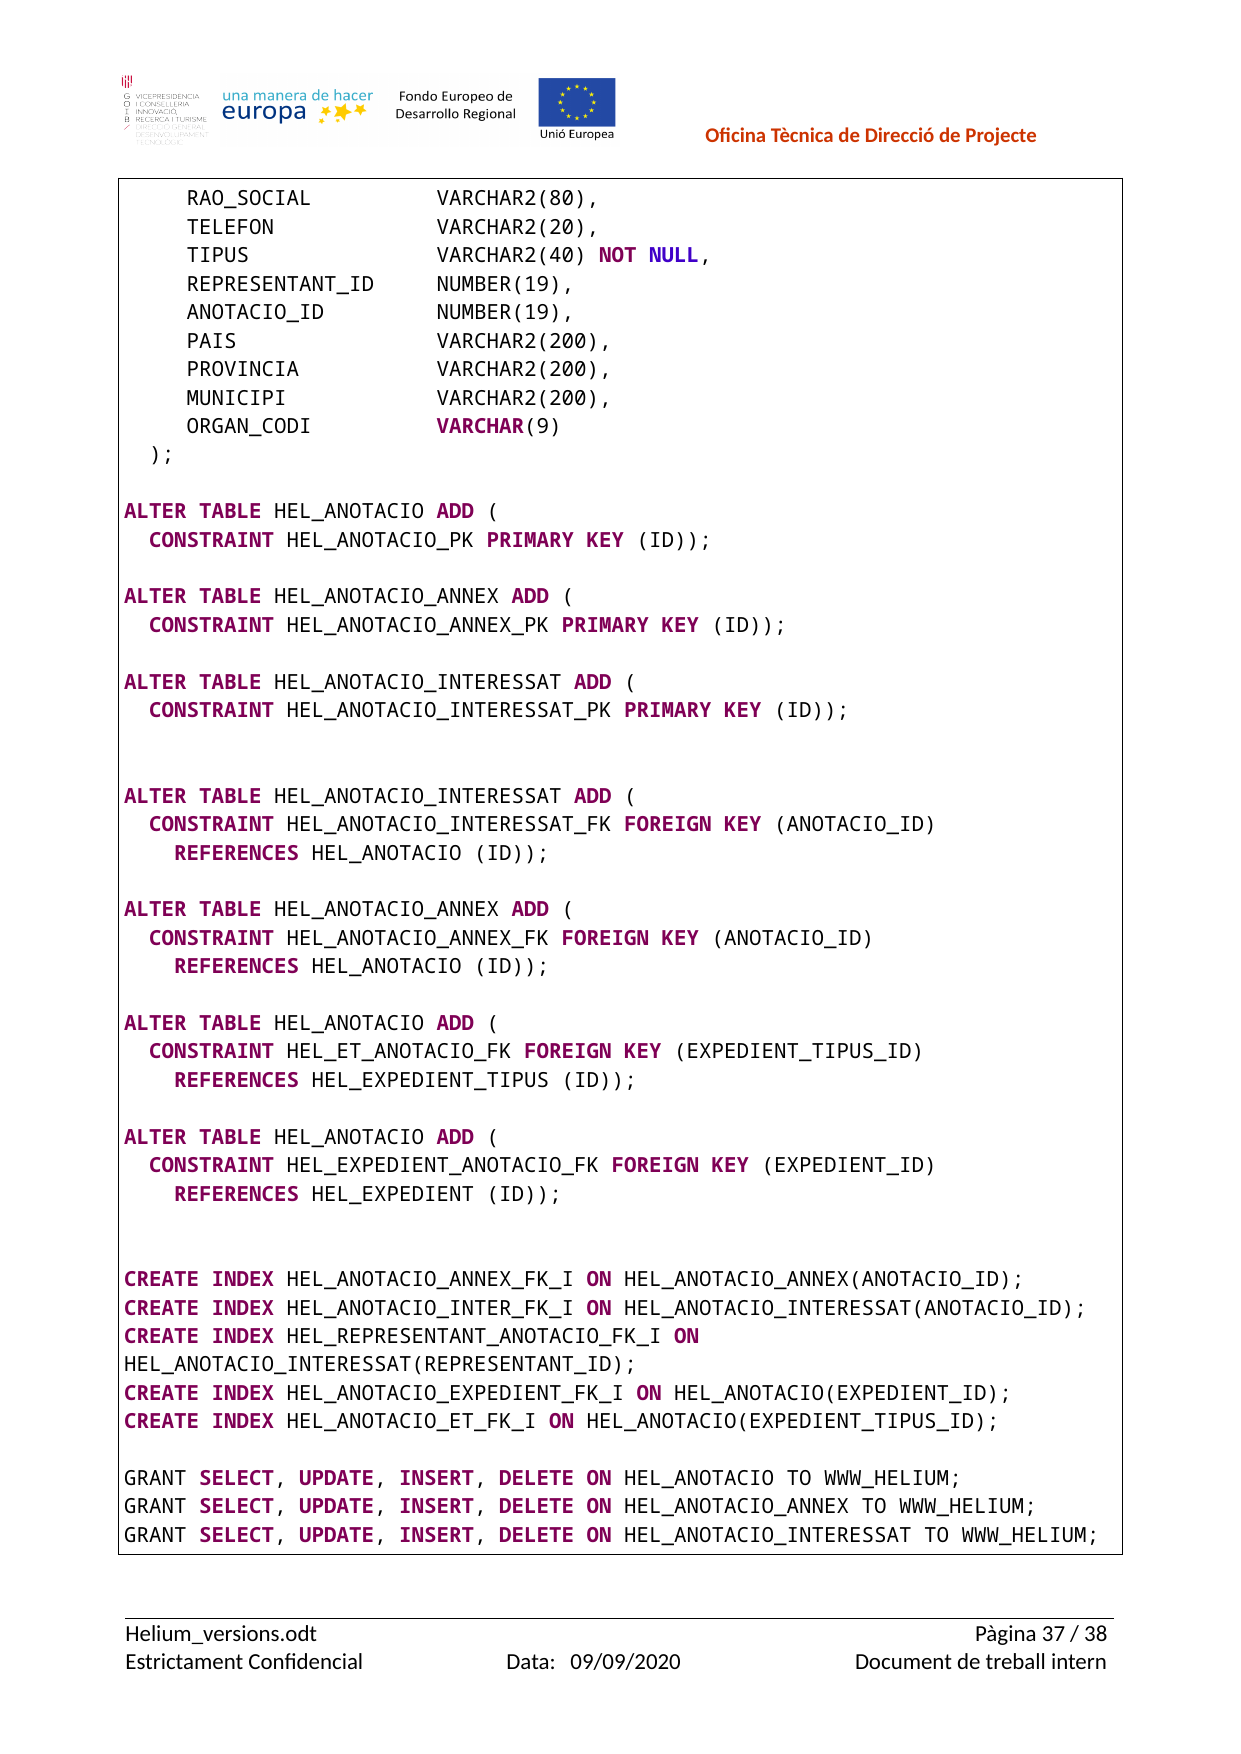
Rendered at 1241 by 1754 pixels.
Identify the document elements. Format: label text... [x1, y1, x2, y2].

table_header RAO_SOCIAL VARCHAR2(80), TELEFON VARCHAR2(20), TIPUS VARCHAR2(40) NOT NULL, REPRESENTANT_ID NUMBER(19), ANOTACIO_ID NUMBER(19), PAIS VARCHAR2(200), PROVINCIA VARCHAR2(200), MUNICIPI VARCHAR2(200), ORGAN_CODI VARCHAR(9) ); ALTER TABLE HEL_ANOTACIO ADD ( CONSTRAINT HEL_ANOTACIO_PK PRIMARY KEY (ID)); ALTER TABLE HEL_ANOTACIO_ANNEX ADD ( CONSTRAINT HEL_ANOTACIO_ANNEX_PK PRIMARY KEY (ID)); ALTER TABLE HEL_ANOTACIO_INTERESSAT ADD ( CONSTRAINT HEL_ANOTACIO_INTERESSAT_PK PRIMARY KEY (ID)); ALTER TABLE HEL_ANOTACIO_INTERESSAT ADD ( CONSTRAINT HEL_ANOTACIO_INTERESSAT_FK FOREIGN KEY (ANOTACIO_ID) REFERENCES HEL_ANOTACIO (ID)); ALTER TABLE HEL_ANOTACIO_ANNEX ADD ( CONSTRAINT HEL_ANOTACIO_ANNEX_FK FOREIGN KEY (ANOTACIO_ID) REFERENCES HEL_ANOTACIO (ID)); ALTER TABLE HEL_ANOTACIO ADD ( CONSTRAINT HEL_ET_ANOTACIO_FK FOREIGN KEY (EXPEDIENT_TIPUS_ID) REFERENCES HEL_EXPEDIENT_TIPUS (ID)); ALTER TABLE HEL_ANOTACIO ADD ( CONSTRAINT HEL_EXPEDIENT_ANOTACIO_FK FOREIGN KEY (EXPEDIENT_ID) REFERENCES HEL_EXPEDIENT (ID)); CREATE INDEX HEL_ANOTACIO_ANNEX_FK_I ON HEL_ANOTACIO_ANNEX(ANOTACIO_ID); CREATE INDEX HEL_ANOTACIO_INTER_FK_I ON HEL_ANOTACIO_INTERESSAT(ANOTACIO_ID); CREATE INDEX HEL_REPRESENTANT_ANOTACIO_FK_I ON HEL_ANOTACIO_INTERESSAT(REPRESENTANT_ID); CREATE INDEX HEL_ANOTACIO_EXPEDIENT_FK_I ON HEL_ANOTACIO(EXPEDIENT_ID); CREATE INDEX HEL_ANOTACIO_ET_FK_I ON HEL_ANOTACIO(EXPEDIENT_TIPUS_ID); GRANT SELECT, UPDATE, INSERT, DELETE ON HEL_ANOTACIO TO WWW_HELIUM; GRANT SELECT, UPDATE, INSERT, DELETE ON HEL_ANOTACIO_ANNEX TO WWW_HELIUM; GRANT SELECT, UPDATE, INSERT, DELETE ON HEL_ANOTACIO_INTERESSAT TO WWW_HELIUM; [119, 179, 1122, 1554]
picture [219, 73, 621, 147]
picture [118, 73, 213, 147]
